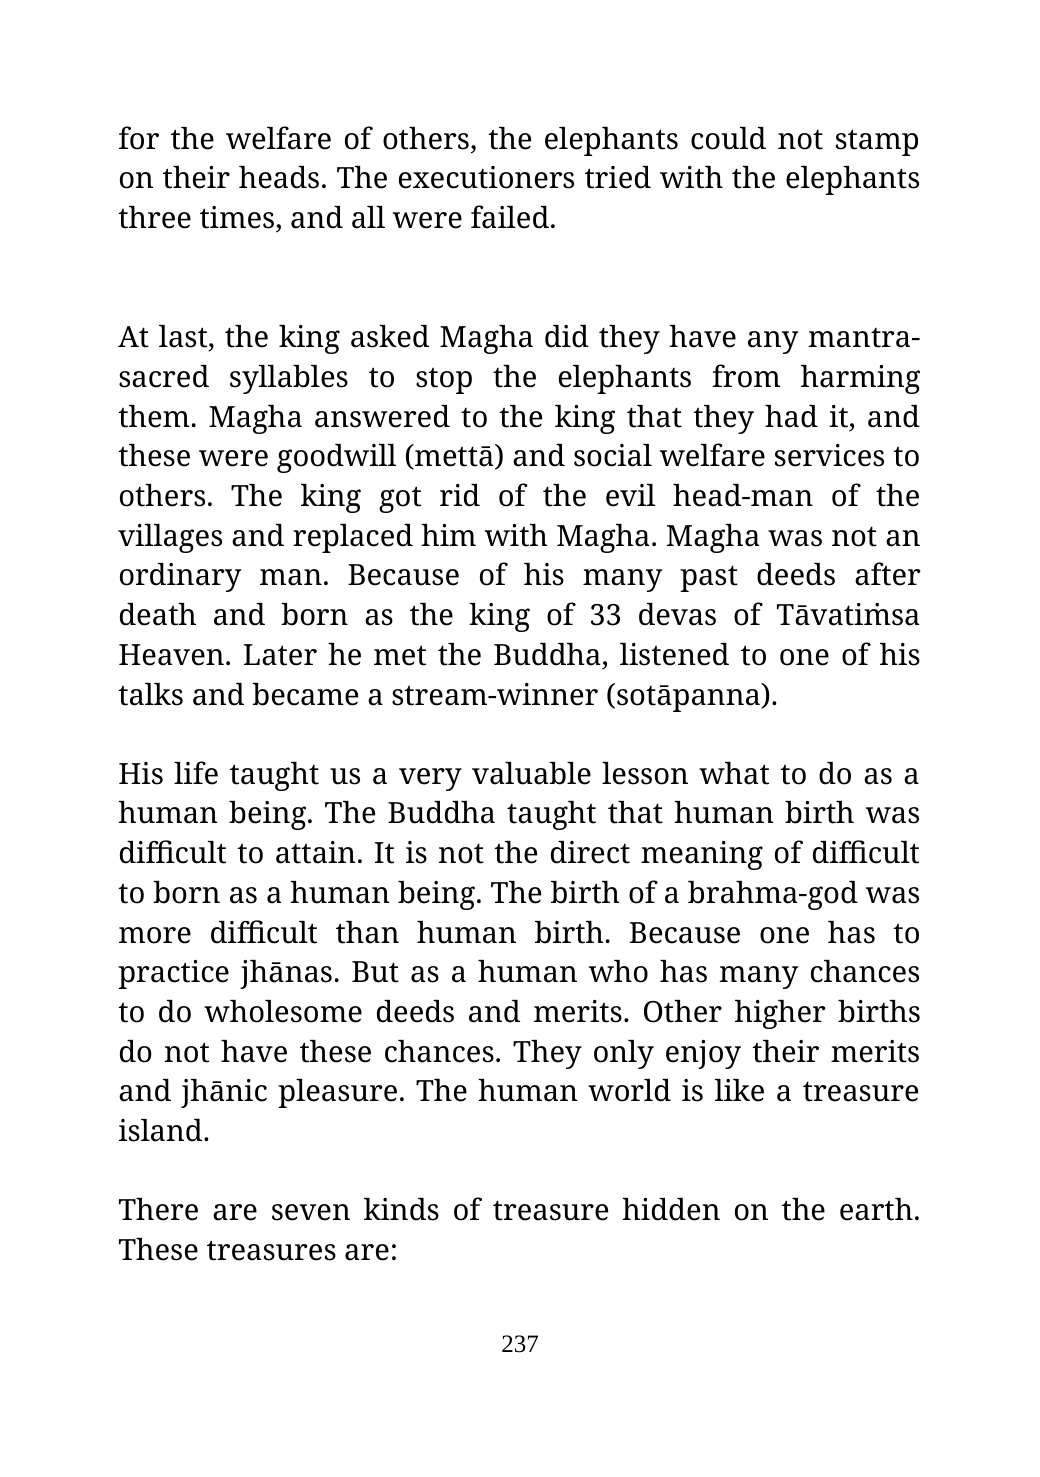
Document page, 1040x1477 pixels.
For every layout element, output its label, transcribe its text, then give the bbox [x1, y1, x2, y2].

text for the welfare of others, the elephants could not stamp on their heads. The executioners tried with the elephants three times, and all were failed. At last, the king asked Magha did they have any mantra-sacred syllables to stop the elephants from harming them. Magha answered to the king that they had it, and these were goodwill (mettā) and social welfare services to others. The king got rid of the evil head-man of the villages and replaced him with Magha. Magha was not an ordinary man. Because of his many past deeds after death and born as the king of 33 devas of Tāvatiṁsa Heaven. Later he met the Buddha, listened to one of his talks and became a stream-winner (sotāpanna). His life taught us a very valuable lesson what to do as a human being. The Buddha taught that human birth was difficult to attain. It is not the direct meaning of difficult to born as a human being. The birth of a brahma-god was more difficult than human birth. Because one has to practice jhānas. But as a human who has many chances to do wholesome deeds and merits. Other higher births do not have these chances. They only enjoy their merits and jhānic pleasure. The human world is like a treasure island. There are seven kinds of treasure hidden on the earth. These treasures are: [118, 118, 922, 1269]
